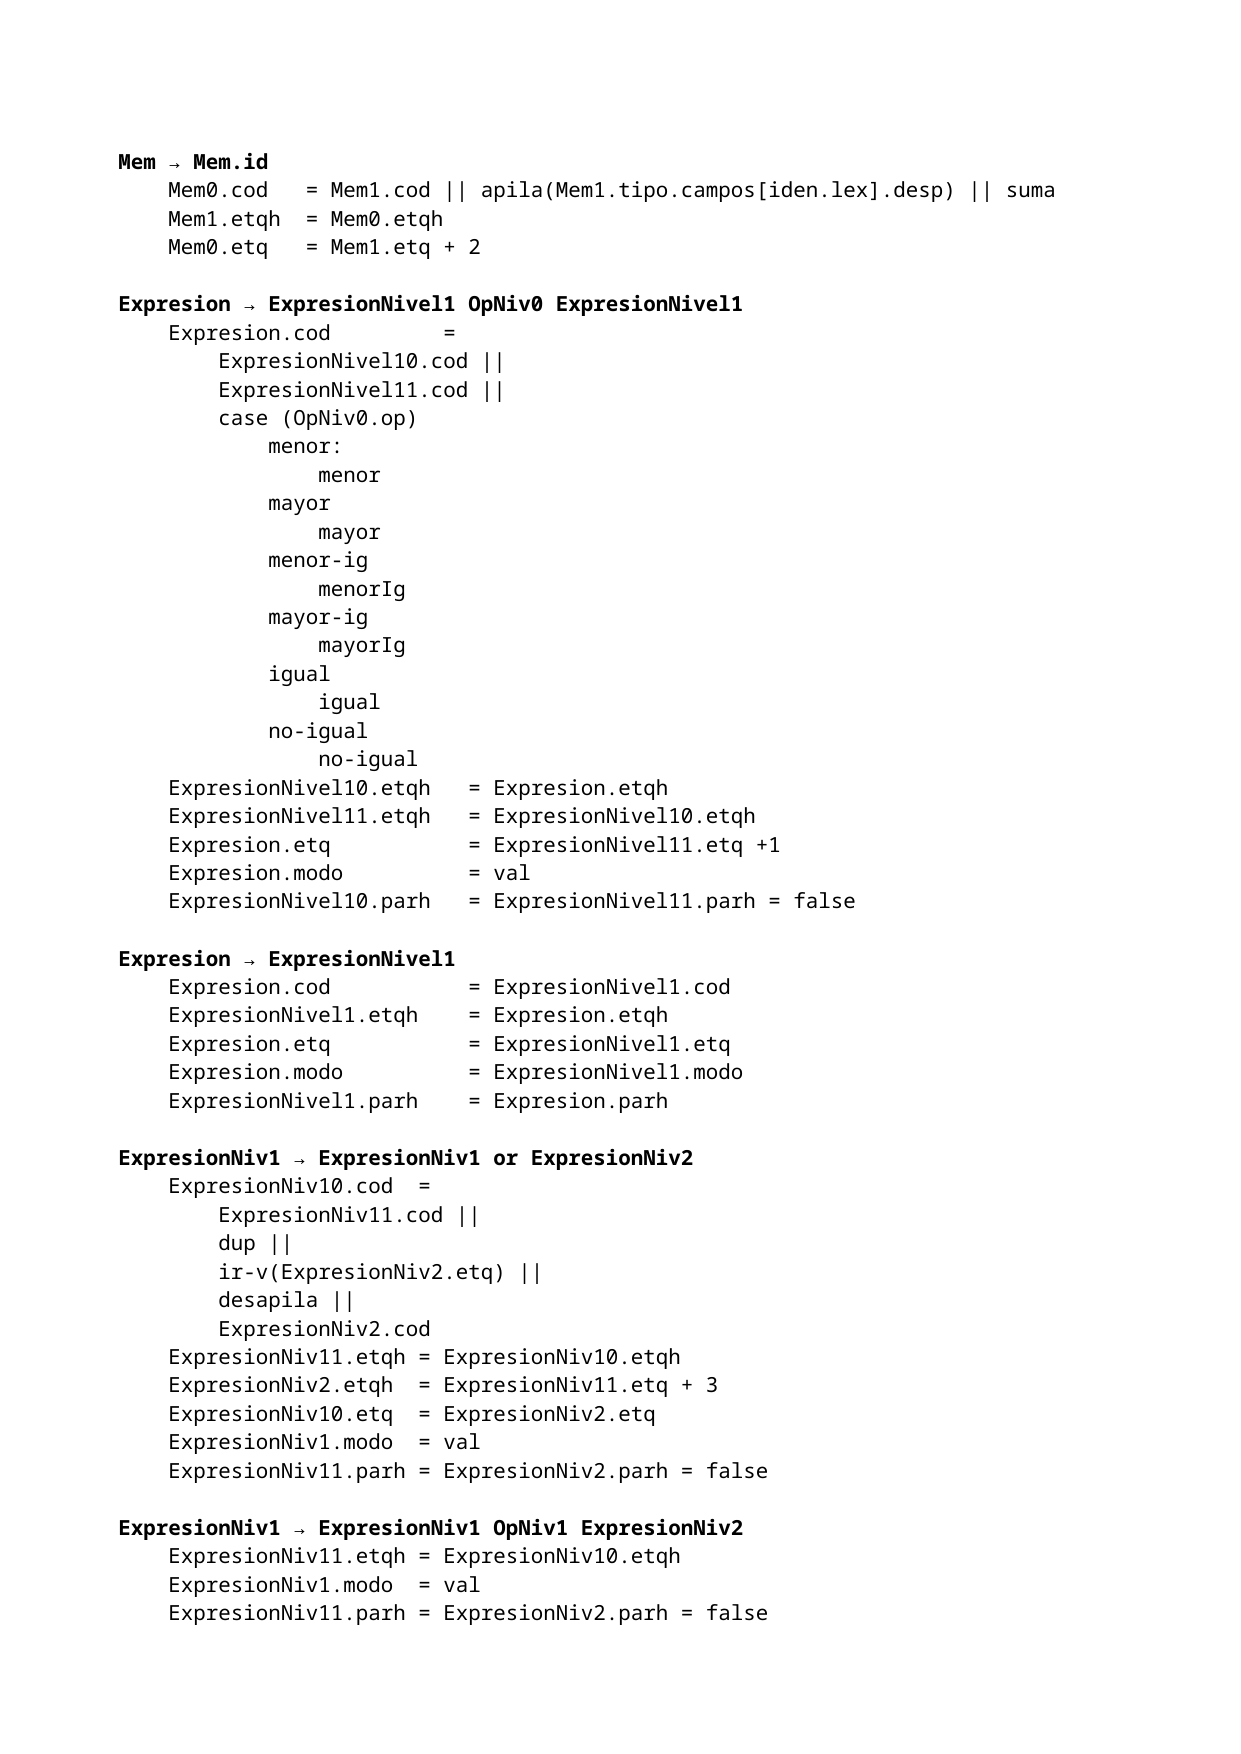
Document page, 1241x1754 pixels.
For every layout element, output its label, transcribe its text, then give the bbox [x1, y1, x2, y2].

text igual [118, 659, 1122, 687]
text ExpresionNiv10.cod = [118, 1172, 1122, 1200]
text Mem0.cod = Mem1.cod || apila(Mem1.tipo.campos[iden.lex].desp) || suma [118, 175, 1122, 204]
text ExpresionNivel10.etqh = Expresion.etqh [118, 773, 1122, 801]
text ExpresionNiv2.cod [118, 1314, 1122, 1342]
text no-igual [118, 716, 1122, 744]
text mayor-ig [118, 602, 1122, 631]
text Expresion.cod = ExpresionNivel1.cod [118, 972, 1122, 1001]
text Mem0.etq = Mem1.etq + 2 [118, 232, 1122, 261]
text Expresion.cod = [118, 318, 1122, 346]
text ExpresionNivel1.etqh = Expresion.etqh [118, 1001, 1122, 1029]
text ExpresionNivel10.parh = ExpresionNivel11.parh = false [118, 887, 1122, 915]
text ExpresionNiv11.etqh = ExpresionNiv10.etqh [118, 1542, 1122, 1570]
text mayorIg [118, 631, 1122, 659]
text ExpresionNiv11.parh = ExpresionNiv2.parh = false [118, 1598, 1122, 1627]
text menor: [118, 432, 1122, 460]
text ExpresionNivel11.cod || [118, 375, 1122, 403]
text menor [118, 460, 1122, 488]
text menor-ig [118, 545, 1122, 574]
text menorIg [118, 574, 1122, 602]
text mayor [118, 517, 1122, 545]
text Mem → Mem.id [118, 147, 1122, 175]
text mayor [118, 488, 1122, 517]
text ExpresionNiv1 → ExpresionNiv1 or ExpresionNiv2 [118, 1143, 1122, 1172]
text dup || [118, 1228, 1122, 1257]
text ExpresionNiv10.etq = ExpresionNiv2.etq [118, 1399, 1122, 1427]
text ExpresionNiv2.etqh = ExpresionNiv11.etq + 3 [118, 1371, 1122, 1399]
text ExpresionNiv1.modo = val [118, 1427, 1122, 1456]
text Expresion.etq = ExpresionNivel1.etq [118, 1029, 1122, 1057]
text Expresion → ExpresionNivel1 [118, 944, 1122, 972]
text ExpresionNiv1 → ExpresionNiv1 OpNiv1 ExpresionNiv2 [118, 1513, 1122, 1542]
text Expresion.etq = ExpresionNivel11.etq +1 [118, 830, 1122, 858]
text ExpresionNiv11.cod || [118, 1200, 1122, 1228]
text case (OpNiv0.op) [118, 403, 1122, 432]
text ExpresionNiv1.modo = val [118, 1570, 1122, 1598]
text ExpresionNiv11.parh = ExpresionNiv2.parh = false [118, 1456, 1122, 1484]
text desapila || [118, 1285, 1122, 1314]
text igual [118, 687, 1122, 716]
text ExpresionNiv11.etqh = ExpresionNiv10.etqh [118, 1342, 1122, 1371]
text Expresion.modo = val [118, 858, 1122, 887]
text no-igual [118, 744, 1122, 773]
text ir-v(ExpresionNiv2.etq) || [118, 1257, 1122, 1285]
text ExpresionNivel10.cod || [118, 346, 1122, 375]
text ExpresionNivel1.parh = Expresion.parh [118, 1086, 1122, 1114]
text Expresion → ExpresionNivel1 OpNiv0 ExpresionNivel1 [118, 289, 1122, 318]
text Expresion.modo = ExpresionNivel1.modo [118, 1057, 1122, 1086]
text Mem1.etqh = Mem0.etqh [118, 204, 1122, 232]
text ExpresionNivel11.etqh = ExpresionNivel10.etqh [118, 801, 1122, 830]
